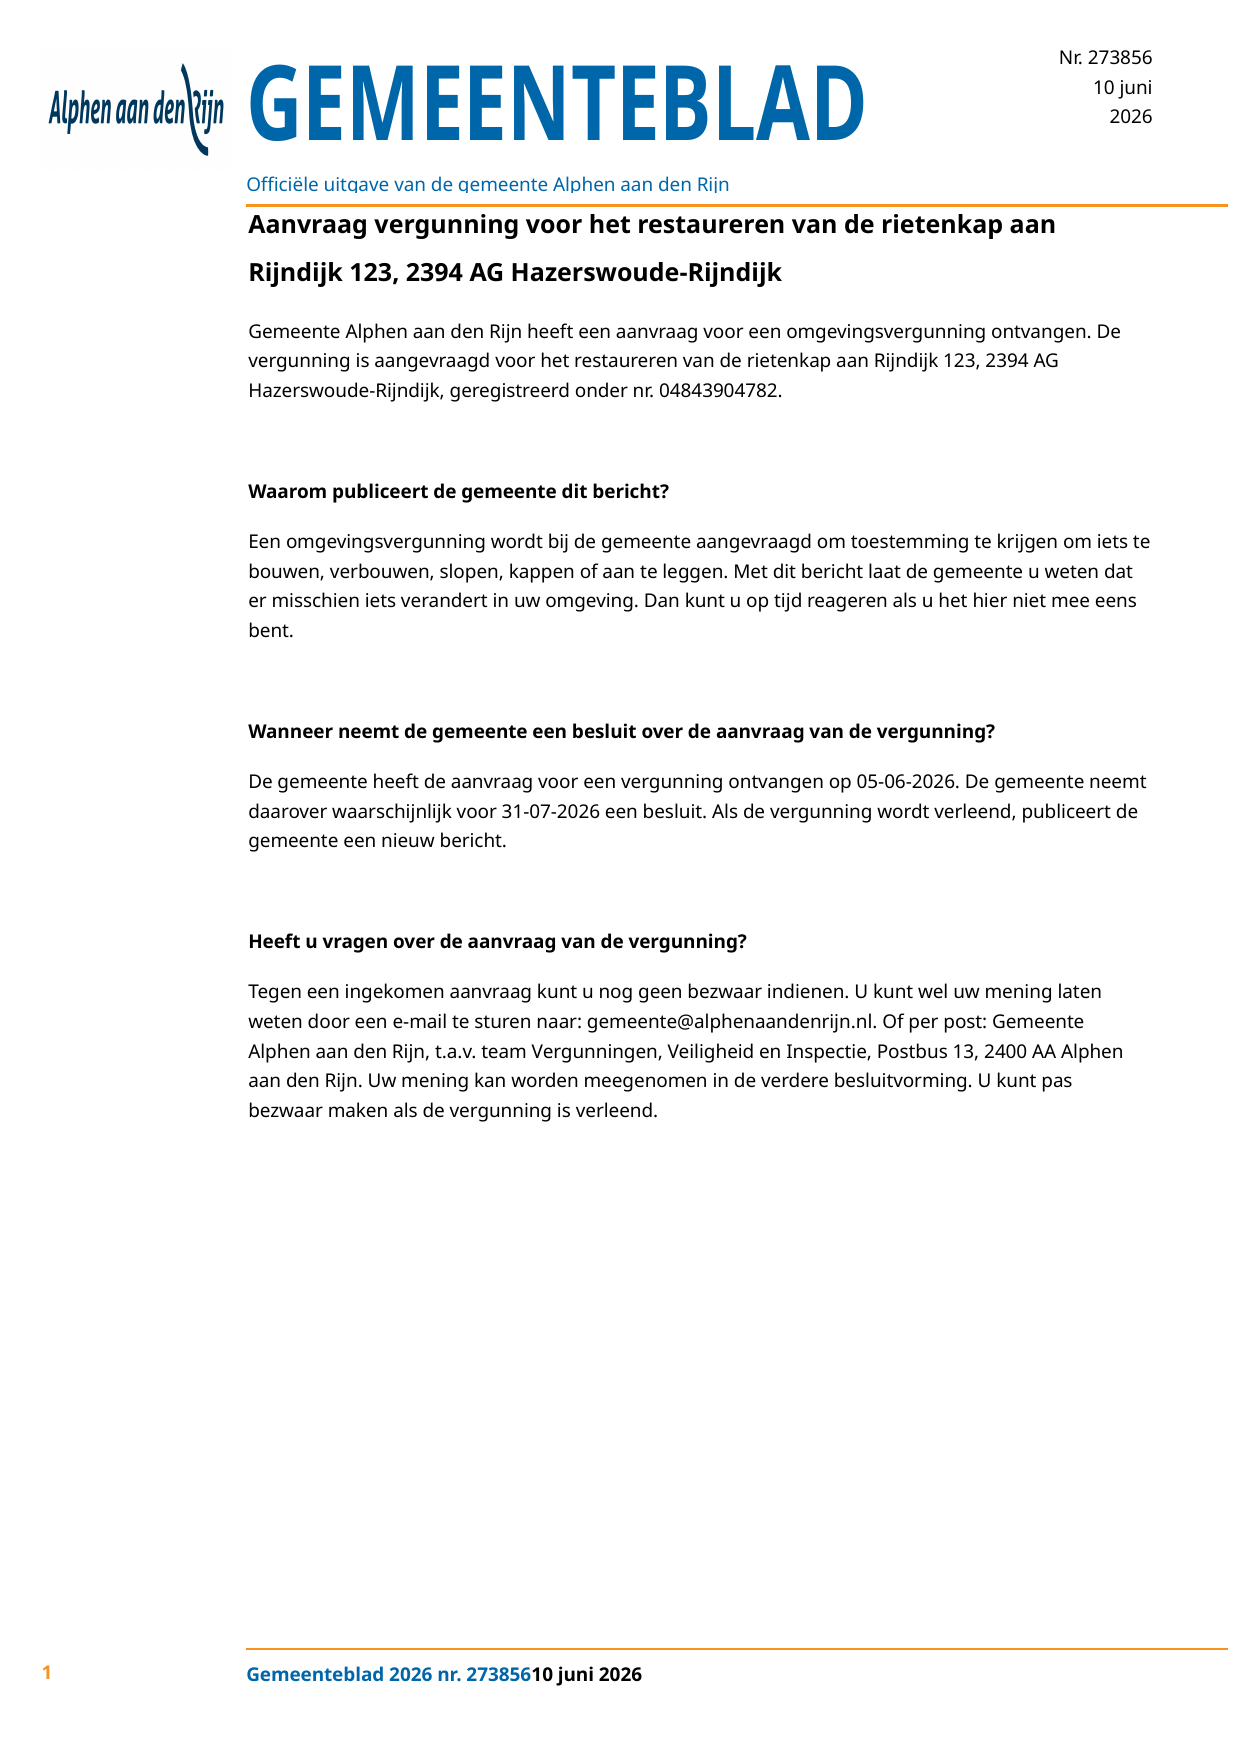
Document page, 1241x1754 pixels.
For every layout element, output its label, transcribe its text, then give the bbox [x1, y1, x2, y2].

text De gemeente heeft de aanvraag voor een vergunning ontvangen op 05-06-2026. De gemeente neemt daarover waarschijnlijk voor 31-07-2026 een besluit. Als de vergunning wordt verleend, publiceert de gemeente een nieuw bericht. [248, 768, 1152, 853]
text Heeft u vragen over de aanvraag van de vergunning? [248, 928, 1152, 954]
text Aanvraag vergunning voor het restaureren van de rietenkap aan Rijndijk 123, 2394 AG Hazerswoude-Rijndijk [248, 207, 1152, 288]
text Waarom publiceert de gemeente dit bericht? [248, 478, 1152, 504]
text Tegen een ingekomen aanvraag kunt u nog geen bezwaar indienen. U kunt wel uw mening laten weten door een e-mail te sturen naar: gemeente@alphenaandenrijn.nl. Of per post: Gemeente Alphen aan den Rijn, t.a.v. team Vergunningen, Veiligheid en Inspectie, Postbus 13, 2400 AA Alphen aan den Rijn. Uw mening kan worden meegenomen in de verdere besluitvorming. U kunt pas bezwaar maken als de vergunning is verleend. [248, 979, 1152, 1123]
text Een omgevingsvergunning wordt bij de gemeente aangevraagd om toestemming te krijgen om iets te bouwen, verbouwen, slopen, kappen of aan te leggen. Met dit bericht laat de gemeente u weten dat er misschien iets verandert in uw omgeving. Dan kunt u op tijd reageren als u het hier niet mee eens bent. [248, 528, 1152, 643]
text Wanneer neemt de gemeente een besluit over de aanvraag van de vergunning? [248, 718, 1152, 744]
picture [41, 47, 231, 172]
text Gemeente Alphen aan den Rijn heeft een aanvraag voor een omgevingsvergunning ontvangen. De vergunning is aangevraagd voor het restaureren van de rietenkap aan Rijndijk 123, 2394 AG Hazerswoude-Rijndijk, geregistreerd onder nr. 04843904782. [248, 318, 1152, 403]
